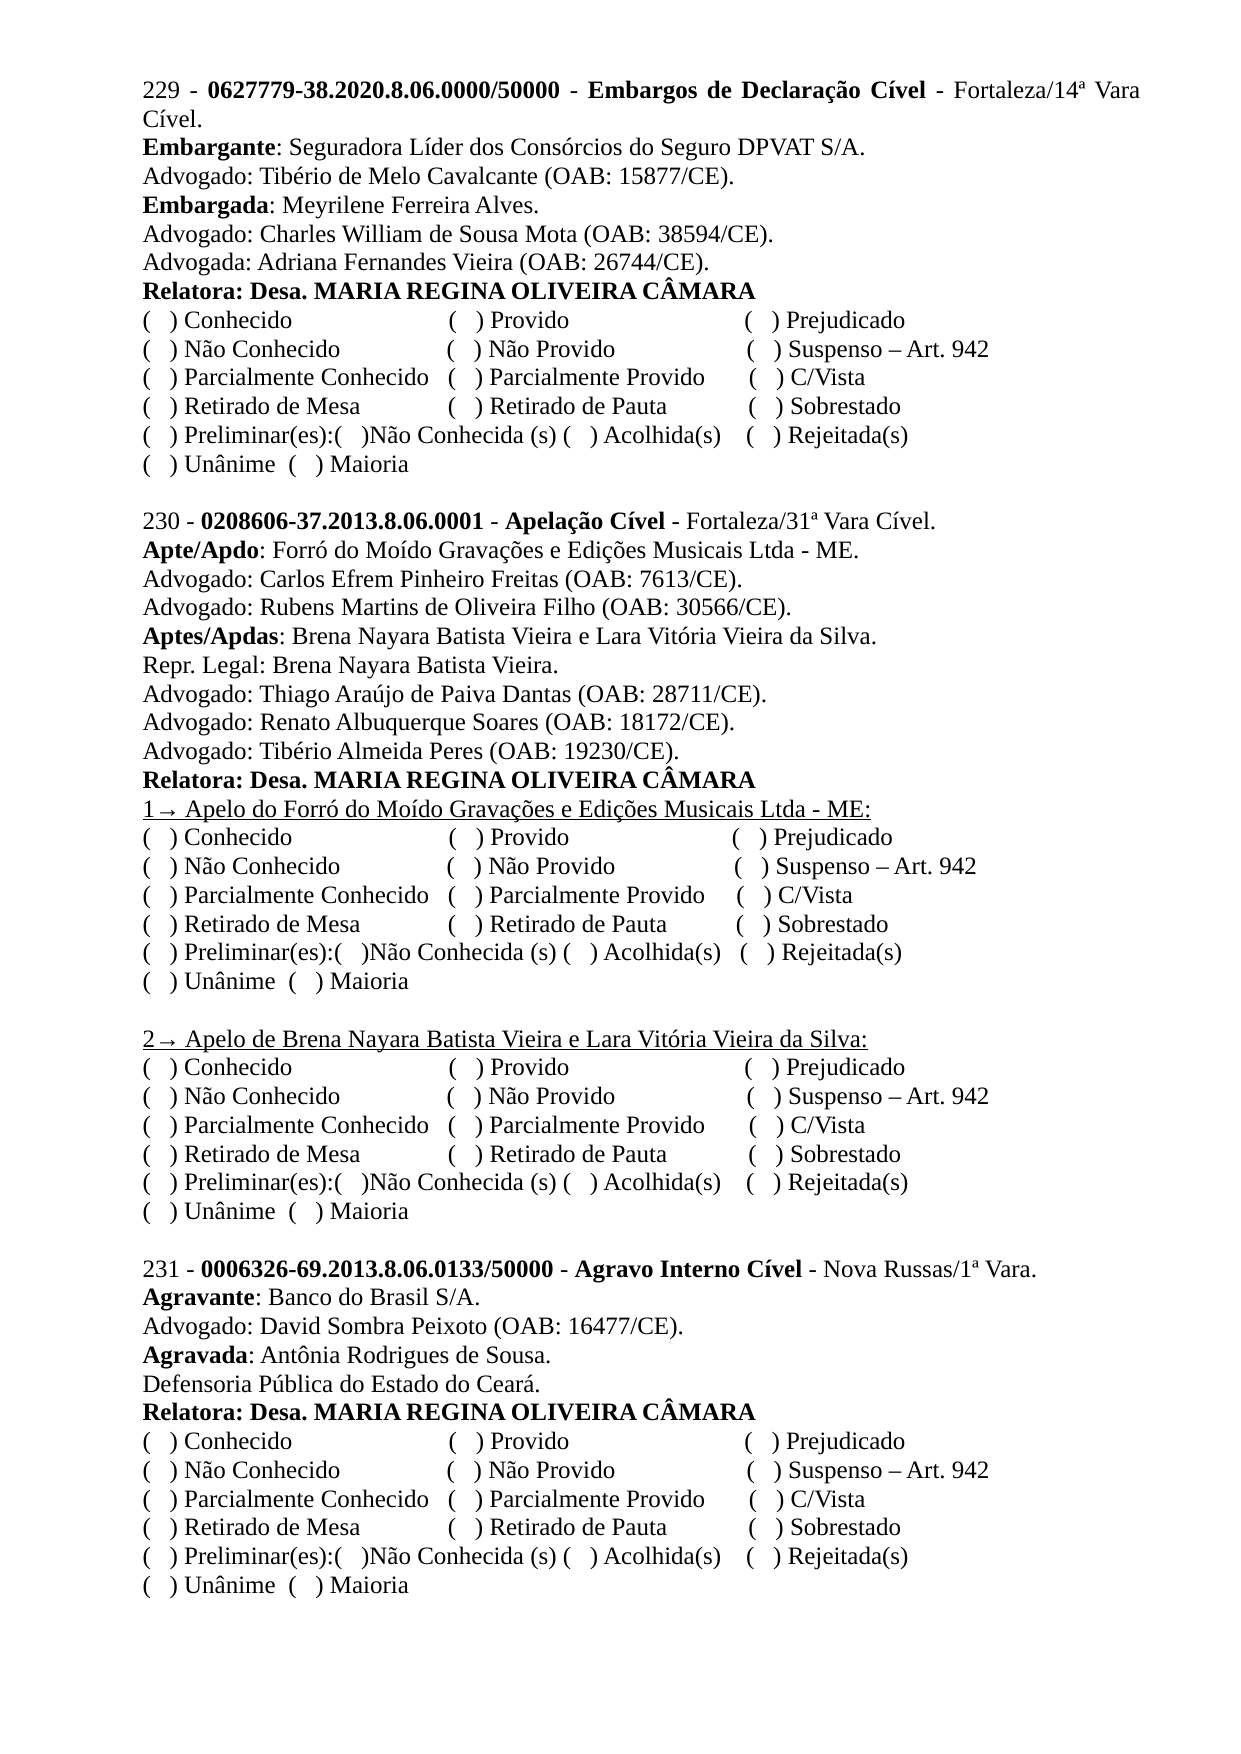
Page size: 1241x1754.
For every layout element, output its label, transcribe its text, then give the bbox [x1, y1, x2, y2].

text Agravante: Banco do Brasil S/A. [142, 1282, 1141, 1311]
text ( ) Não Conhecido ( ) Não Provido ( ) Suspenso – Art. 942 [142, 1455, 1158, 1484]
text ( ) Conhecido ( ) Provido ( ) Prejudicado [142, 1052, 1141, 1081]
text Embargada: Meyrilene Ferreira Alves. [142, 190, 1141, 219]
text ( ) Preliminar(es):( )Não Conhecida (s) ( ) Acolhida(s) ( ) Rejeitada(s) [142, 1167, 1158, 1196]
text ( ) Preliminar(es):( )Não Conhecida (s) ( ) Acolhida(s) ( ) Rejeitada(s) [142, 420, 1158, 449]
text 231 - 0006326-69.2013.8.06.0133/50000 - Agravo Interno Cível - Nova Russas/1ª Vara. [142, 1254, 1141, 1282]
text ( ) Não Conhecido ( ) Não Provido ( ) Suspenso – Art. 942 [142, 334, 1158, 362]
text ( ) Retirado de Mesa ( ) Retirado de Pauta ( ) Sobrestado [142, 1139, 1158, 1167]
text ( ) Unânime ( ) Maioria [142, 966, 1158, 995]
text Advogada: Adriana Fernandes Vieira (OAB: 26744/CE). [142, 247, 1141, 276]
text Repr. Legal: Brena Nayara Batista Vieira. [142, 650, 1141, 679]
text ( ) Conhecido ( ) Provido ( ) Prejudicado [142, 305, 1141, 334]
text ( ) Retirado de Mesa ( ) Retirado de Pauta ( ) Sobrestado [142, 391, 1158, 420]
text ( ) Não Conhecido ( ) Não Provido ( ) Suspenso – Art. 942 [142, 1081, 1158, 1110]
text ( ) Unânime ( ) Maioria [142, 449, 1158, 477]
text ( ) Retirado de Mesa ( ) Retirado de Pauta ( ) Sobrestado [142, 909, 1158, 937]
text 229 - 0627779-38.2020.8.06.0000/50000 - Embargos de Declaração Cível - Fortaleza/14ª Vara Cível. [142, 75, 1141, 132]
text ( ) Preliminar(es):( )Não Conhecida (s) ( ) Acolhida(s) ( ) Rejeitada(s) [142, 937, 1158, 966]
text ( ) Parcialmente Conhecido ( ) Parcialmente Provido ( ) C/Vista [142, 1110, 1158, 1139]
text Aptes/Apdas: Brena Nayara Batista Vieira e Lara Vitória Vieira da Silva. [142, 621, 1141, 650]
text Relatora: Desa. MARIA REGINA OLIVEIRA CÂMARA [142, 765, 1141, 794]
text 1→ Apelo do Forró do Moído Gravações e Edições Musicais Ltda - ME: [142, 794, 1141, 822]
text Advogado: Tibério de Melo Cavalcante (OAB: 15877/CE). [142, 161, 1141, 190]
text ( ) Conhecido ( ) Provido ( ) Prejudicado [142, 822, 1141, 851]
text ( ) Unânime ( ) Maioria [142, 1196, 1158, 1225]
text Advogado: Tibério Almeida Peres (OAB: 19230/CE). [142, 736, 1141, 765]
text 230 - 0208606-37.2013.8.06.0001 - Apelação Cível - Fortaleza/31ª Vara Cível. [142, 506, 1141, 535]
text ( ) Parcialmente Conhecido ( ) Parcialmente Provido ( ) C/Vista [142, 362, 1158, 391]
text Apte/Apdo: Forró do Moído Gravações e Edições Musicais Ltda - ME. [142, 535, 1141, 564]
text Advogado: Carlos Efrem Pinheiro Freitas (OAB: 7613/CE). [142, 564, 1141, 592]
text ( ) Parcialmente Conhecido ( ) Parcialmente Provido ( ) C/Vista [142, 1484, 1158, 1512]
text Agravada: Antônia Rodrigues de Sousa. [142, 1340, 1141, 1369]
text Advogado: Charles William de Sousa Mota (OAB: 38594/CE). [142, 219, 1141, 247]
text ( ) Parcialmente Conhecido ( ) Parcialmente Provido ( ) C/Vista [142, 880, 1158, 909]
text ( ) Unânime ( ) Maioria [142, 1570, 1158, 1599]
text Advogado: Renato Albuquerque Soares (OAB: 18172/CE). [142, 707, 1141, 736]
text Relatora: Desa. MARIA REGINA OLIVEIRA CÂMARA [142, 276, 1141, 305]
text ( ) Retirado de Mesa ( ) Retirado de Pauta ( ) Sobrestado [142, 1512, 1158, 1541]
text ( ) Preliminar(es):( )Não Conhecida (s) ( ) Acolhida(s) ( ) Rejeitada(s) [142, 1541, 1158, 1570]
text Advogado: Rubens Martins de Oliveira Filho (OAB: 30566/CE). [142, 592, 1141, 621]
text Defensoria Pública do Estado do Ceará. [142, 1369, 1141, 1397]
text Advogado: Thiago Araújo de Paiva Dantas (OAB: 28711/CE). [142, 679, 1141, 707]
text ( ) Conhecido ( ) Provido ( ) Prejudicado [142, 1426, 1141, 1455]
text Relatora: Desa. MARIA REGINA OLIVEIRA CÂMARA [142, 1397, 1141, 1426]
text Advogado: David Sombra Peixoto (OAB: 16477/CE). [142, 1311, 1141, 1340]
text 2→ Apelo de Brena Nayara Batista Vieira e Lara Vitória Vieira da Silva: [142, 1024, 1141, 1052]
text ( ) Não Conhecido ( ) Não Provido ( ) Suspenso – Art. 942 [142, 851, 1158, 880]
text Embargante: Seguradora Líder dos Consórcios do Seguro DPVAT S/A. [142, 132, 1141, 161]
